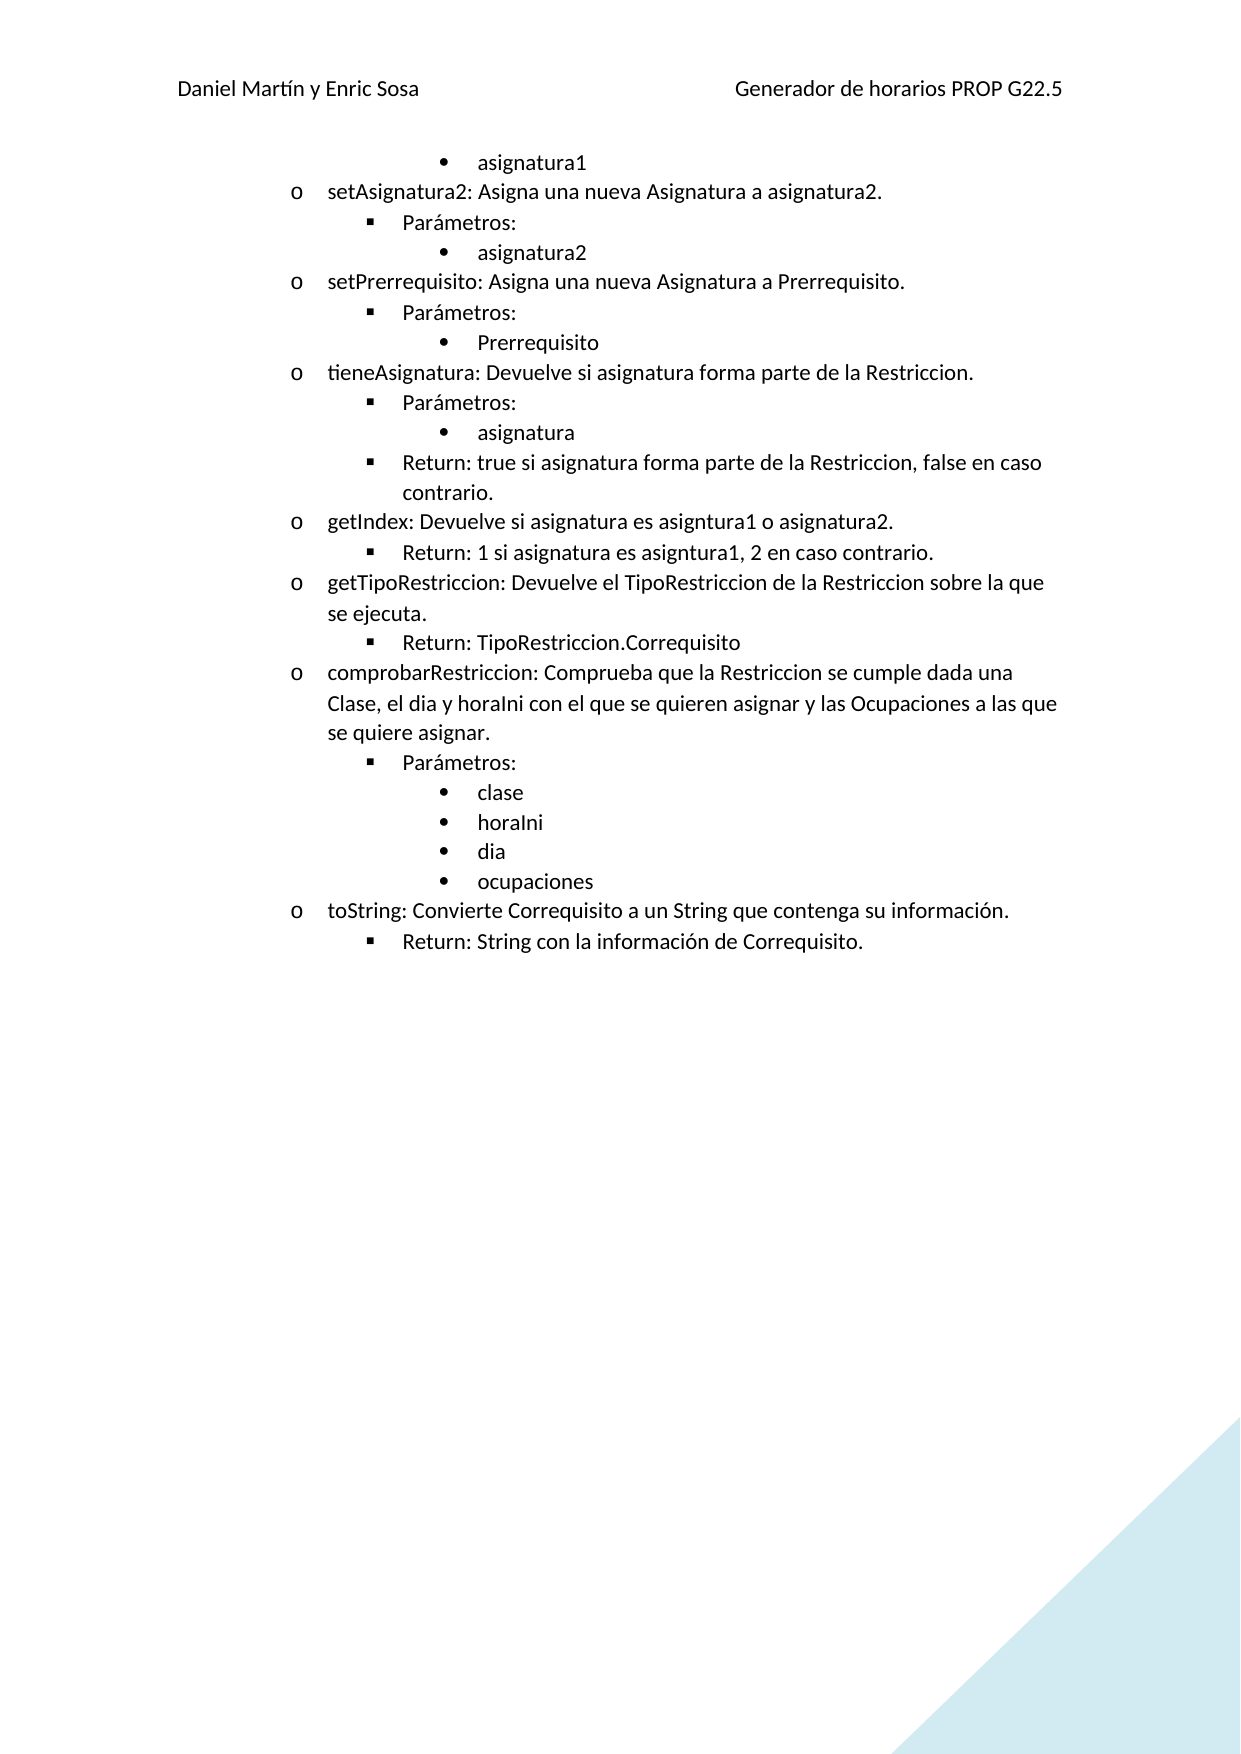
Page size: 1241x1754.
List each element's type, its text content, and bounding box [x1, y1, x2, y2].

list Parámetros: [365, 388, 1063, 417]
list Parámetros: [365, 748, 1063, 776]
list Return: String con la información de Correquisito. [365, 927, 1063, 956]
list dia [440, 837, 1063, 865]
list Parámetros: [365, 298, 1063, 326]
list comprobarRestriccion: Comprueba que la Restriccion se cumple dada una Clase, el dia y horaIni con el que se quieren asignar y las Ocupaciones a las que se quiere asignar. [290, 658, 1063, 747]
list asignatura2 [440, 238, 1063, 266]
list setAsignatura2: Asigna una nueva Asignatura a asignatura2. [290, 177, 1063, 206]
list Return: true si asignatura forma parte de la Restriccion, false en caso contrario. [365, 448, 1063, 506]
list getIndex: Devuelve si asignatura es asigntura1 o asignatura2. [290, 507, 1063, 536]
list clase [440, 778, 1063, 806]
list Parámetros: [365, 208, 1063, 236]
list Return: 1 si asignatura es asigntura1, 2 en caso contrario. [365, 538, 1063, 566]
list ocupaciones [440, 867, 1063, 895]
list asignatura1 [440, 148, 1063, 176]
list Return: TipoRestriccion.Correquisito [365, 628, 1063, 656]
list toString: Convierte Correquisito a un String que contenga su información. [290, 897, 1063, 926]
list getTipoRestriccion: Devuelve el TipoRestriccion de la Restriccion sobre la que se ejecuta. [290, 568, 1063, 627]
list horaIni [440, 808, 1063, 836]
list asignatura [440, 418, 1063, 446]
list tieneAsignatura: Devuelve si asignatura forma parte de la Restriccion. [290, 358, 1063, 387]
list Prerrequisito [440, 328, 1063, 356]
list setPrerrequisito: Asigna una nueva Asignatura a Prerrequisito. [290, 267, 1063, 297]
